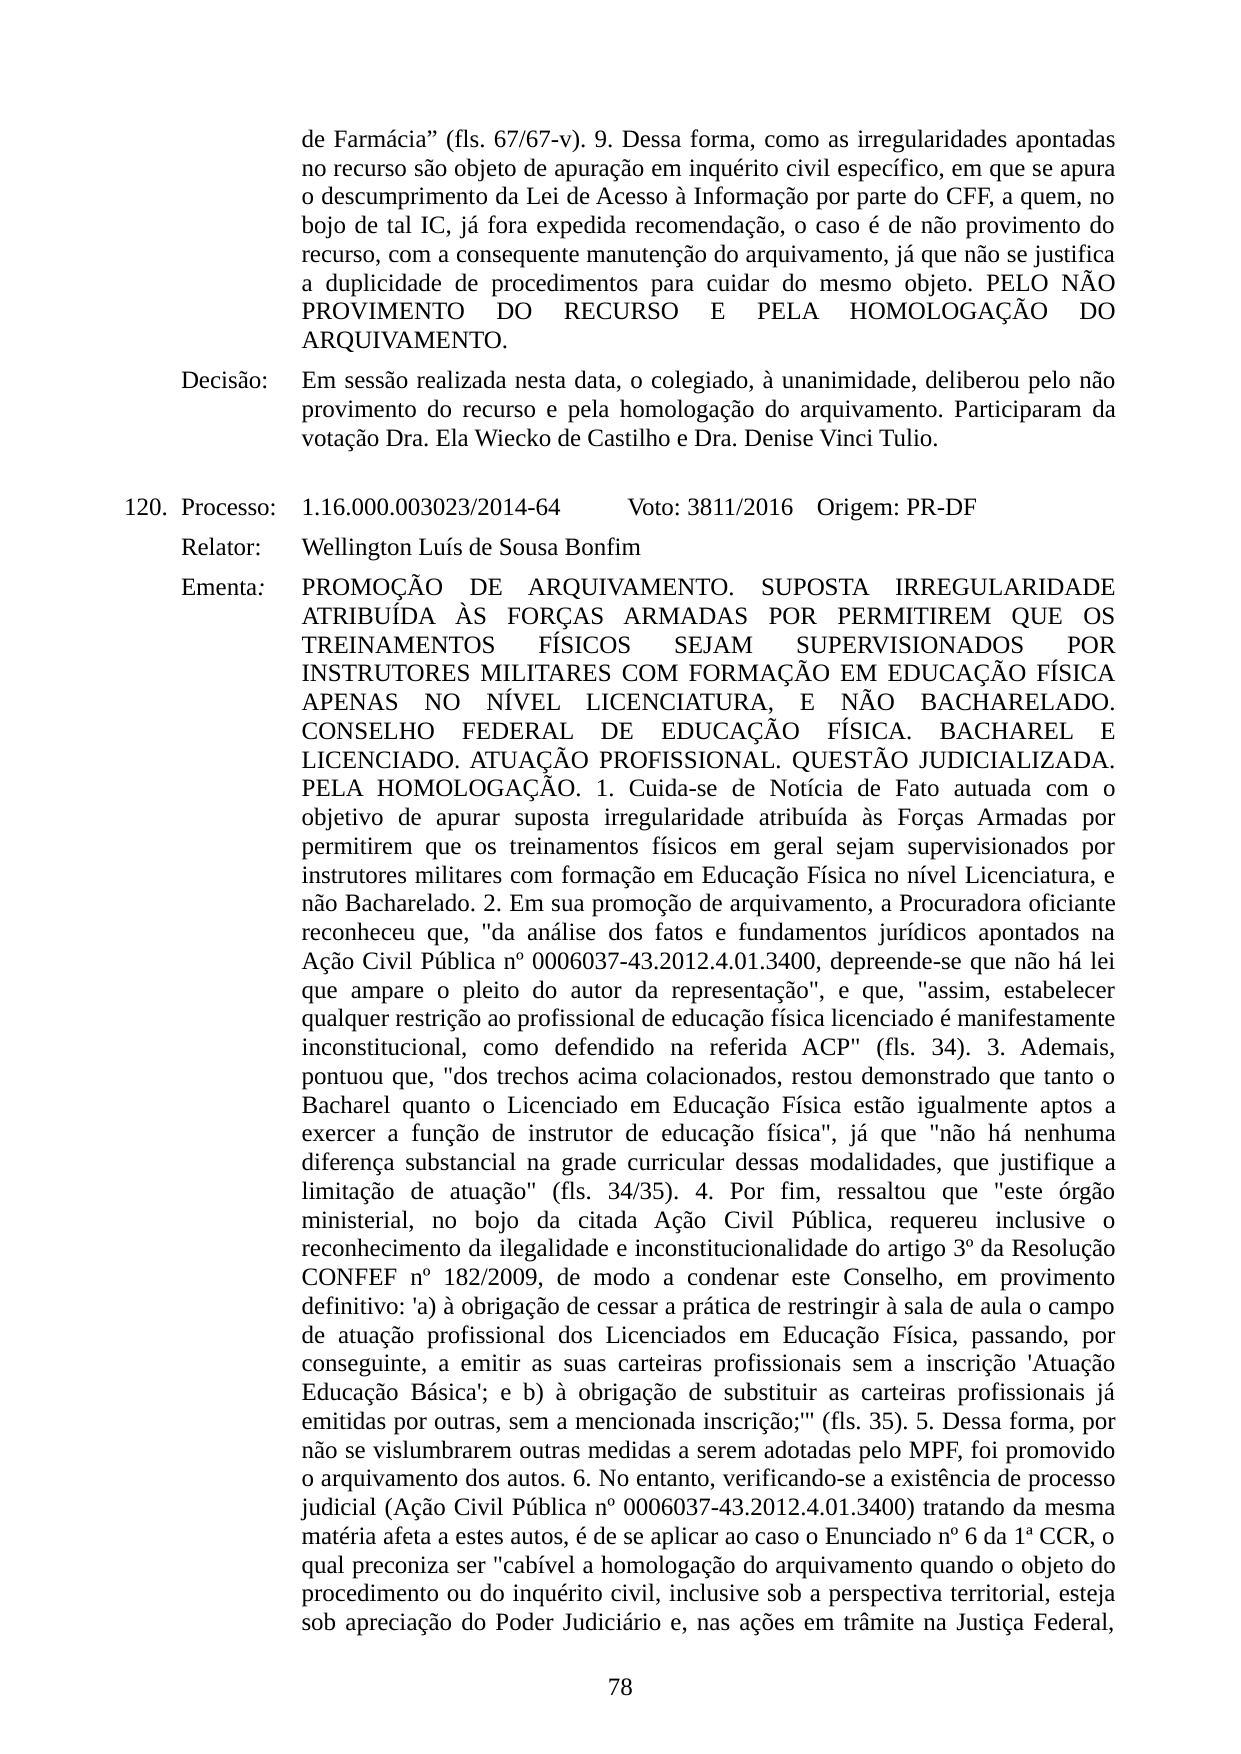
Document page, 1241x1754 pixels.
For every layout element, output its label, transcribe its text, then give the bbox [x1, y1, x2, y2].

table_header 1.16.000.003023/2014-64 [296, 486, 621, 526]
table_cell Decisão: [175, 360, 296, 457]
table_header Origem: PR-DF [811, 486, 1122, 526]
table_cell [118, 526, 175, 566]
table_cell PROMOÇÃO DE ARQUIVAMENTO. SUPOSTA IRREGULARIDADE ATRIBUÍDA ÀS FORÇAS ARMADAS POR PERMITIREM QUE OS TREINAMENTOS FÍSICOS SEJAM SUPERVISIONADOS POR INSTRUTORES MILITARES COM FORMAÇÃO EM EDUCAÇÃO FÍSICA APENAS NO NÍVEL LICENCIATURA, E NÃO BACHARELADO. CONSELHO FEDERAL DE EDUCAÇÃO FÍSICA. BACHAREL E LICENCIADO. ATUAÇÃO PROFISSIONAL. QUESTÃO JUDICIALIZADA. PELA HOMOLOGAÇÃO. 1. Cuida-se de Notícia de Fato autuada com o objetivo de apurar suposta irregularidade atribuída às Forças Armadas por permitirem que os treinamentos físicos em geral sejam supervisionados por instrutores militares com formação em Educação Física no nível Licenciatura, e não Bacharelado. 2. Em sua promoção de arquivamento, a Procuradora oficiante reconheceu que, "da análise dos fatos e fundamentos jurídicos apontados na Ação Civil Pública nº 0006037-43.2012.4.01.3400, depreende-se que não há lei que ampare o pleito do autor da representação", e que, "assim, estabelecer qualquer restrição ao profissional de educação física licenciado é manifestamente inconstitucional, como defendido na referida ACP" (fls. 34). 3. Ademais, pontuou que, "dos trechos acima colacionados, restou demonstrado que tanto o Bacharel quanto o Licenciado em Educação Física estão igualmente aptos a exercer a função de instrutor de educação física", já que "não há nenhuma diferença substancial na grade curricular dessas modalidades, que justifique a limitação de atuação" (fls. 34/35). 4. Por fim, ressaltou que "este órgão ministerial, no bojo da citada Ação Civil Pública, requereu inclusive o reconhecimento da ilegalidade e inconstitucionalidade do artigo 3º da Resolução CONFEF nº 182/2009, de modo a condenar este Conselho, em provimento definitivo: 'a) à obrigação de cessar a prática de restringir à sala de aula o campo de atuação profissional dos Licenciados em Educação Física, passando, por conseguinte, a emitir as suas carteiras profissionais sem a inscrição 'Atuação Educação Básica'; e b) à obrigação de substituir as carteiras profissionais já emitidas por outras, sem a mencionada inscrição;'" (fls. 35). 5. Dessa forma, por não se vislumbrarem outras medidas a serem adotadas pelo MPF, foi promovido o arquivamento dos autos. 6. No entanto, verificando-se a existência de processo judicial (Ação Civil Pública nº 0006037-43.2012.4.01.3400) tratando da mesma matéria afeta a estes autos, é de se aplicar ao caso o Enunciado nº 6 da 1ª CCR, o qual preconiza ser "cabível a homologação do arquivamento quando o objeto do procedimento ou do inquérito civil, inclusive sob a perspectiva territorial, esteja sob apreciação do Poder Judiciário e, nas ações em trâmite na Justiça Federal, [296, 566, 1122, 1642]
table_header Voto: 3811/2016 [621, 486, 811, 526]
table_cell Relator: [175, 526, 296, 566]
table_cell Wellington Luís de Sousa Bonfim [296, 526, 1122, 566]
table_header 120. [118, 486, 175, 526]
table_cell Em sessão realizada nesta data, o colegiado, à unanimidade, deliberou pelo não provimento do recurso e pela homologação do arquivamento. Participaram da votação Dra. Ela Wiecko de Castilho e Dra. Denise Vinci Tulio. [296, 360, 1122, 457]
table_cell Ementa: [175, 566, 296, 1642]
table_cell [175, 118, 296, 359]
table_cell de Farmácia” (fls. 67/67-v). 9. Dessa forma, como as irregularidades apontadas no recurso são objeto de apuração em inquérito civil específico, em que se apura o descumprimento da Lei de Acesso à Informação por parte do CFF, a quem, no bojo de tal IC, já fora expedida recomendação, o caso é de não provimento do recurso, com a consequente manutenção do arquivamento, já que não se justifica a duplicidade de procedimentos para cuidar do mesmo objeto. PELO NÃO PROVIMENTO DO RECURSO E PELA HOMOLOGAÇÃO DO ARQUIVAMENTO. [296, 118, 1122, 359]
table_cell [118, 566, 175, 1642]
table_cell [118, 118, 175, 359]
table_header Processo: [175, 486, 296, 526]
table_cell [118, 360, 175, 457]
